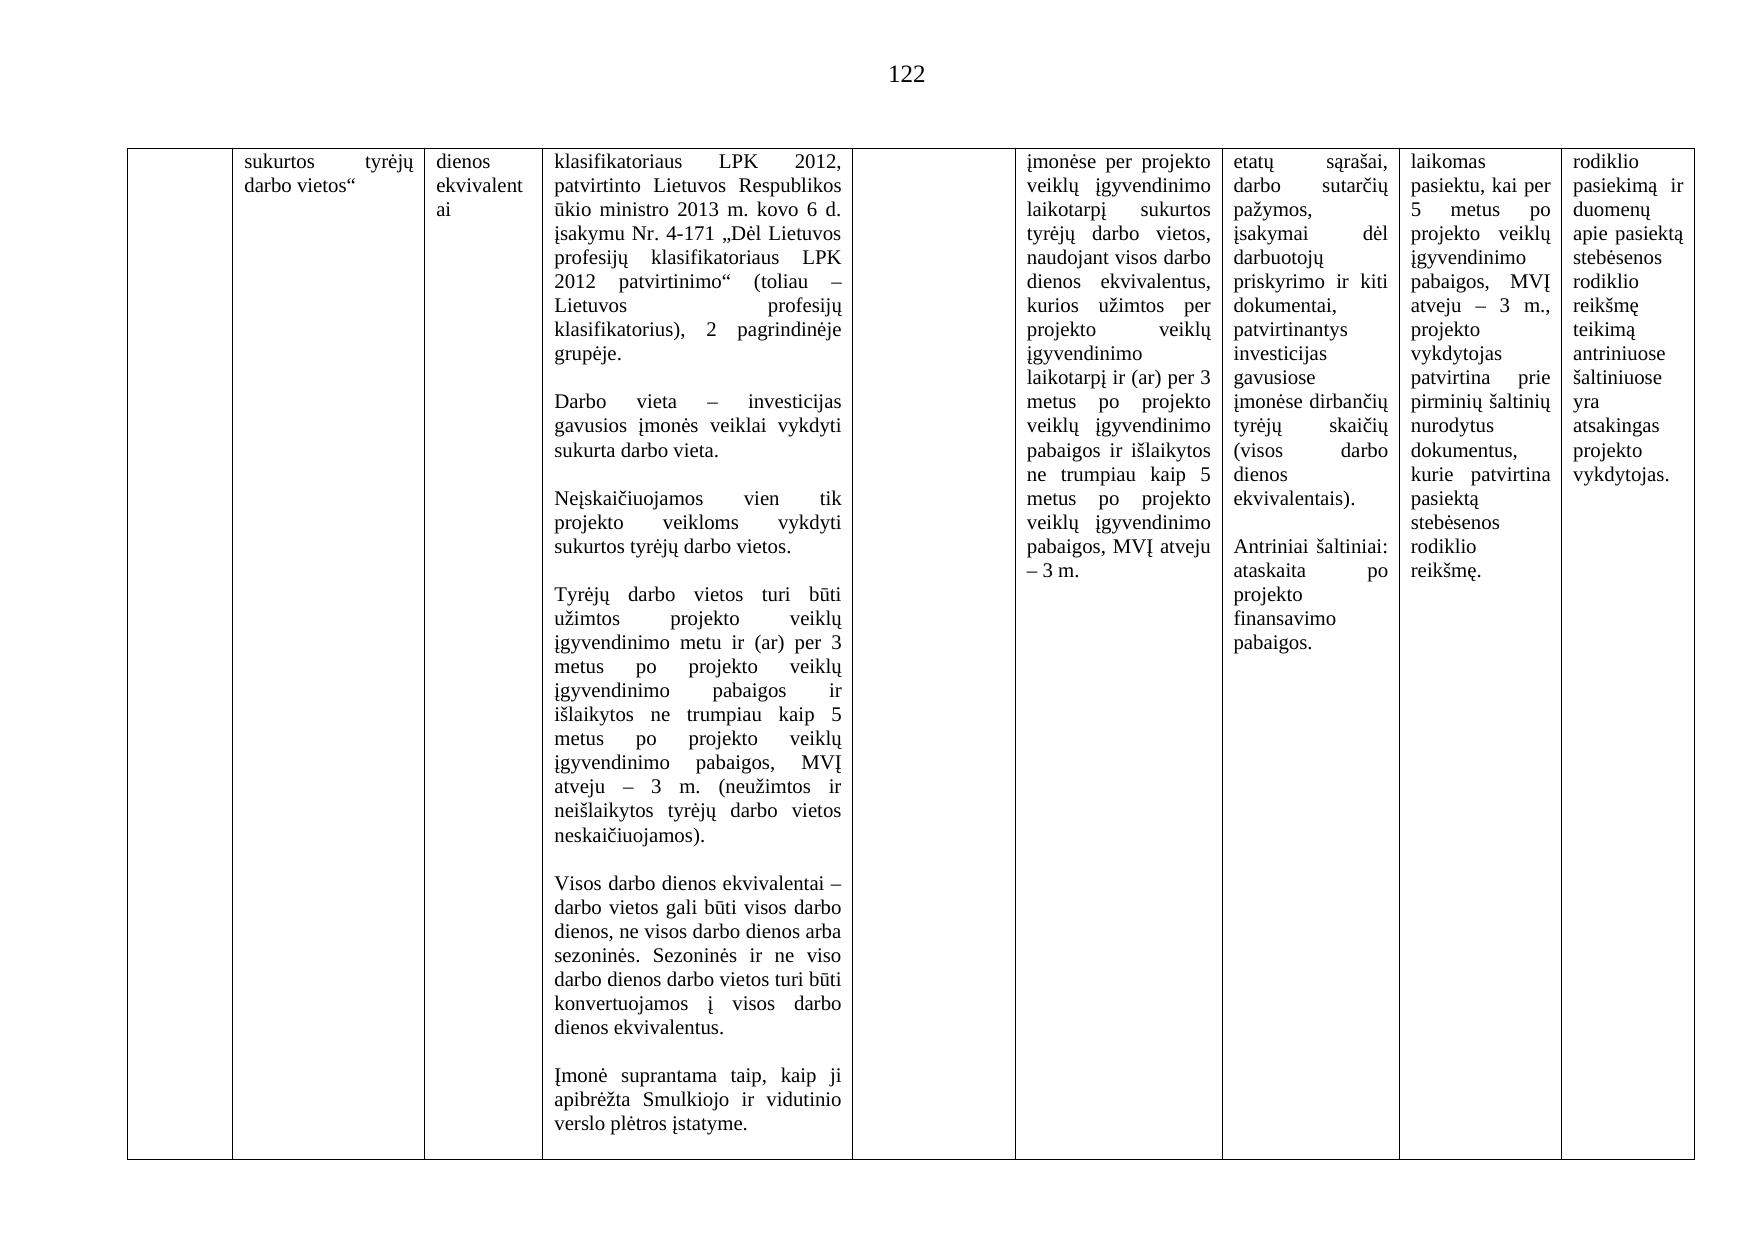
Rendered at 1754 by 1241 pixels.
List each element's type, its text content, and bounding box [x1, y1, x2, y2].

table_cell įmonėse per projekto veiklų įgyvendinimo laikotarpį sukurtos tyrėjų darbo vietos, naudojant visos darbo dienos ekvivalentus, kurios užimtos per projekto veiklų įgyvendinimo laikotarpį ir (ar) per 3 metus po projekto veiklų įgyvendinimo pabaigos ir išlaikytos ne trumpiau kaip 5 metus po projekto veiklų įgyvendinimo pabaigos, MVĮ atveju – 3 m. [1016, 149, 1222, 1159]
table_cell rodiklio pasiekimą ir duomenų apie pasiektą stebėsenos rodiklio reikšmę teikimą antriniuose šaltiniuose yra atsakingas projekto vykdytojas. [1562, 149, 1694, 1159]
table_cell klasifikatoriaus LPK 2012, patvirtinto Lietuvos Respublikos ūkio ministro 2013 m. kovo 6 d. įsakymu Nr. 4-171 „Dėl Lietuvos profesijų klasifikatoriaus LPK 2012 patvirtinimo“ (toliau – Lietuvos profesijų klasifikatorius), 2 pagrindinėje grupėje. Darbo vieta – investicijas gavusios įmonės veiklai vykdyti sukurta darbo vieta. Neįskaičiuojamos vien tik projekto veikloms vykdyti sukurtos tyrėjų darbo vietos. Tyrėjų darbo vietos turi būti užimtos projekto veiklų įgyvendinimo metu ir (ar) per 3 metus po projekto veiklų įgyvendinimo pabaigos ir išlaikytos ne trumpiau kaip 5 metus po projekto veiklų įgyvendinimo pabaigos, MVĮ atveju – 3 m. (neužimtos ir neišlaikytos tyrėjų darbo vietos neskaičiuojamos). Visos darbo dienos ekvivalentai – darbo vietos gali būti visos darbo dienos, ne visos darbo dienos arba sezoninės. Sezoninės ir ne viso darbo dienos darbo vietos turi būti konvertuojamos į visos darbo dienos ekvivalentus. Įmonė suprantama taip, kaip ji apibrėžta Smulkiojo ir vidutinio verslo plėtros įstatyme. [543, 149, 852, 1159]
table_cell etatų sąrašai, darbo sutarčių pažymos, įsakymai dėl darbuotojų priskyrimo ir kiti dokumentai, patvirtinantys investicijas gavusiose įmonėse dirbančių tyrėjų skaičių (visos darbo dienos ekvivalentais). Antriniai šaltiniai: ataskaita po projekto finansavimo pabaigos. [1223, 149, 1399, 1159]
table_cell [128, 149, 232, 1159]
table_cell [853, 149, 1015, 1159]
table_cell laikomas pasiektu, kai per 5 metus po projekto veiklų įgyvendinimo pabaigos, MVĮ atveju – 3 m., projekto vykdytojas patvirtina prie pirminių šaltinių nurodytus dokumentus, kurie patvirtina pasiektą stebėsenos rodiklio reikšmę. [1400, 149, 1561, 1159]
table_cell dienos ekvivalentai [425, 149, 542, 1159]
table_cell sukurtos tyrėjų darbo vietos“ [233, 149, 424, 1159]
